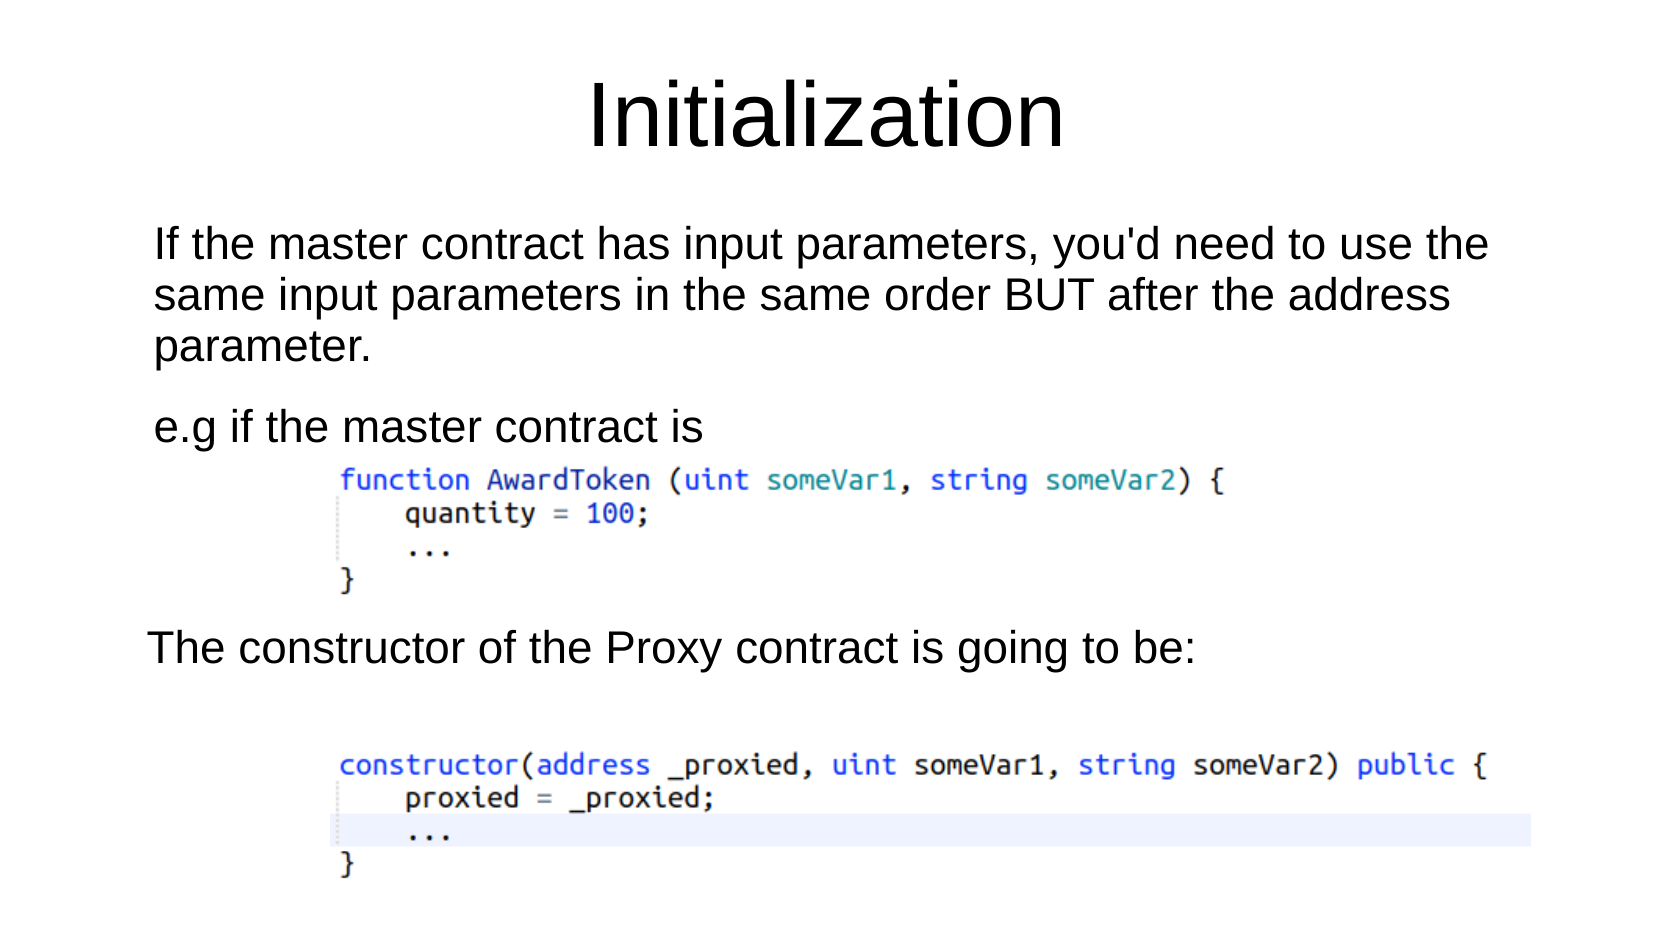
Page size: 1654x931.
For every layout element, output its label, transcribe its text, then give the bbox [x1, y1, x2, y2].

text_box The constructor of the Proxy contract is going to be: [131, 615, 1654, 733]
title Initialization [82, 37, 1571, 193]
picture [330, 449, 1240, 607]
list If the master contract has input parameters, you'd need to use the same input parameters in the same order BUT after the address parameter. e.g if the master contract is [82, 217, 1571, 758]
picture [330, 739, 1531, 901]
